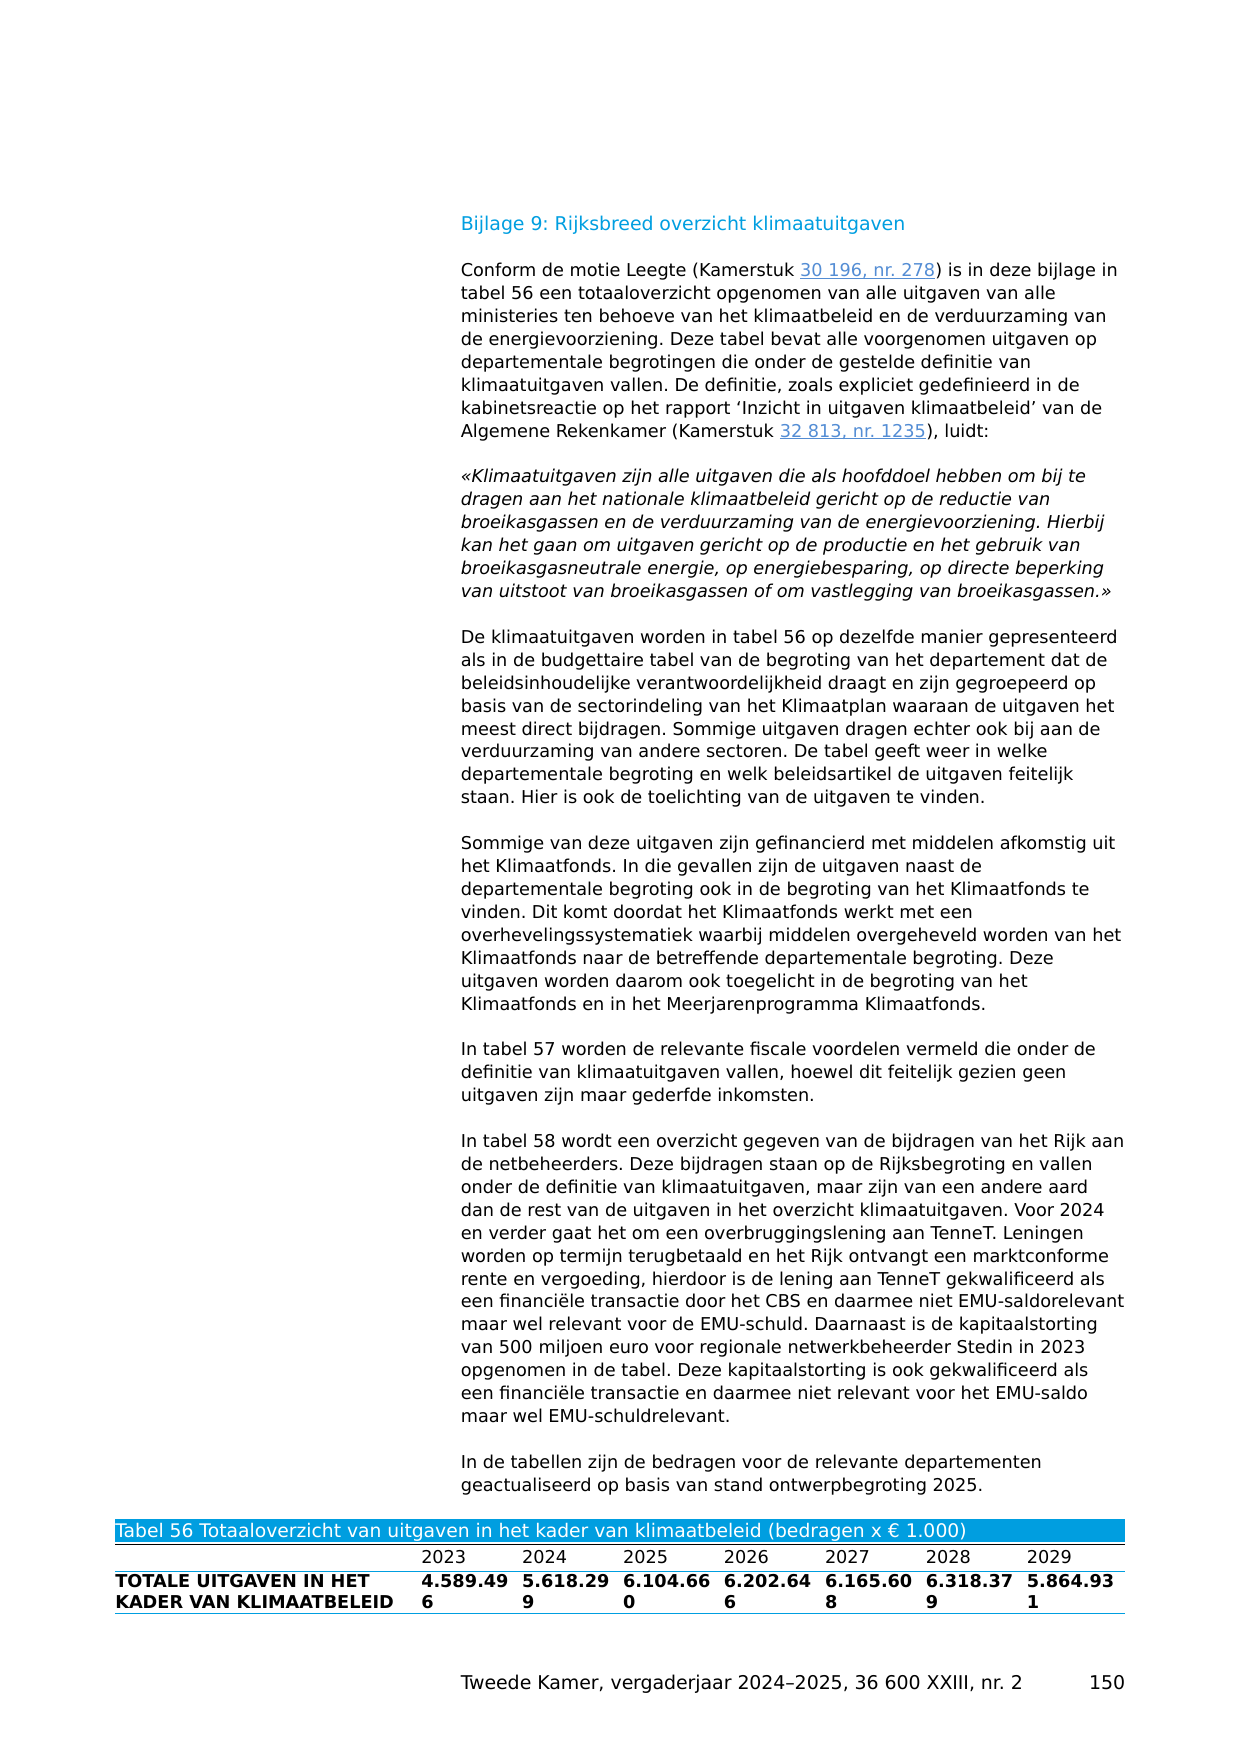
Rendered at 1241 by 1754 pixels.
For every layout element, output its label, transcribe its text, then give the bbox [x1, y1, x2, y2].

text In tabel 58 wordt een overzicht gegeven van de bijdragen van het Rijk aan de netbeheerders. Deze bijdragen staan op de Rijksbegroting en vallen onder de definitie van klimaatuitgaven, maar zijn van een andere aard dan de rest van de uitgaven in het overzicht klimaatuitgaven. Voor 2024 en verder gaat het om een overbruggingslening aan TenneT. Leningen worden op termijn terugbetaald en het Rijk ontvangt een marktconforme rente en vergoeding, hierdoor is de lening aan TenneT gekwalificeerd als een financiële transactie door het CBS en daarmee niet EMU-saldorelevant maar wel relevant voor de EMU-schuld. Daarnaast is de kapitaalstorting van 500 miljoen euro voor regionale netwerkbeheerder Stedin in 2023 opgenomen in de tabel. Deze kapitaalstorting is ook gekwalificeerd als een financiële transactie en daarmee niet relevant voor het EMU-saldo maar wel EMU-schuldrelevant. [461, 1129, 1125, 1427]
table_cell 6.104.660 [620, 1572, 721, 1612]
table_cell 2024 [519, 1545, 620, 1571]
text De klimaatuitgaven worden in tabel 56 op dezelfde manier gepresenteerd als in de budgettaire tabel van de begroting van het departement dat de beleidsinhoudelijke verantwoordelijkheid draagt en zijn gegroepeerd op basis van de sectorindeling van het Klimaatplan waaraan de uitgaven het meest direct bijdragen. Sommige uitgaven dragen echter ook bij aan de verduurzaming van andere sectoren. De tabel geeft weer in welke departementale begroting en welk beleidsartikel de uitgaven feitelijk staan. Hier is ook de toelichting van de uitgaven te vinden. [461, 625, 1125, 808]
title Bijlage 9: Rijksbreed overzicht klimaatuitgaven [461, 213, 1125, 235]
table_cell 2027 [822, 1545, 923, 1571]
table_cell 2026 [721, 1545, 822, 1571]
table_cell 2028 [923, 1545, 1024, 1571]
text Conform de motie Leegte (Kamerstuk 30 196, nr. 278) is in deze bijlage in tabel 56 een totaaloverzicht opgenomen van alle uitgaven van alle ministeries ten behoeve van het klimaatbeleid en de verduurzaming van de energievoorziening. Deze tabel bevat alle voorgenomen uitgaven op departementale begrotingen die onder de gestelde definitie van klimaatuitgaven vallen. De definitie, zoals expliciet gedefinieerd in de kabinetsreactie op het rapport ‘Inzicht in uitgaven klimaatbeleid’ van de Algemene Rekenkamer (Kamerstuk 32 813, nr. 1235), luidt: [461, 258, 1125, 442]
table_cell 6.318.379 [923, 1572, 1024, 1612]
table_cell 4.589.496 [418, 1572, 519, 1612]
text «Klimaatuitgaven zijn alle uitgaven die als hoofddoel hebben om bij te dragen aan het nationale klimaatbeleid gericht op de reductie van broeikasgassen en de verduurzaming van de energievoorziening. Hierbij kan het gaan om uitgaven gericht op de productie en het gebruik van broeikasgasneutrale energie, op energiebesparing, op directe beperking van uitstoot van broeikasgassen of om vastlegging van broeikasgassen.» [461, 464, 1125, 602]
table_cell 5.864.931 [1024, 1572, 1125, 1612]
table_cell 2025 [620, 1545, 721, 1571]
text In de tabellen zijn de bedragen voor de relevante departementen geactualiseerd op basis van stand ontwerpbegroting 2025. [461, 1450, 1125, 1496]
table_cell TOTALE UITGAVEN IN HET KADER VAN KLIMAATBELEID [115, 1572, 418, 1612]
text Sommige van deze uitgaven zijn gefinancierd met middelen afkomstig uit het Klimaatfonds. In die gevallen zijn de uitgaven naast de departementale begroting ook in de begroting van het Klimaatfonds te vinden. Dit komt doordat het Klimaatfonds werkt met een overhevelingssystematiek waarbij middelen overgeheveld worden van het Klimaatfonds naar de betreffende departementale begroting. Deze uitgaven worden daarom ook toegelicht in de begroting van het Klimaatfonds en in het Meerjarenprogramma Klimaatfonds. [461, 831, 1125, 1014]
table_cell [115, 1545, 418, 1571]
table_cell 2023 [418, 1545, 519, 1571]
table_cell 6.202.646 [721, 1572, 822, 1612]
table_cell 2029 [1024, 1545, 1125, 1571]
table_cell 5.618.299 [519, 1572, 620, 1612]
table_cell 6.165.608 [822, 1572, 923, 1612]
text In tabel 57 worden de relevante fiscale voordelen vermeld die onder de definitie van klimaatuitgaven vallen, hoewel dit feitelijk gezien geen uitgaven zijn maar gederfde inkomsten. [461, 1037, 1125, 1106]
